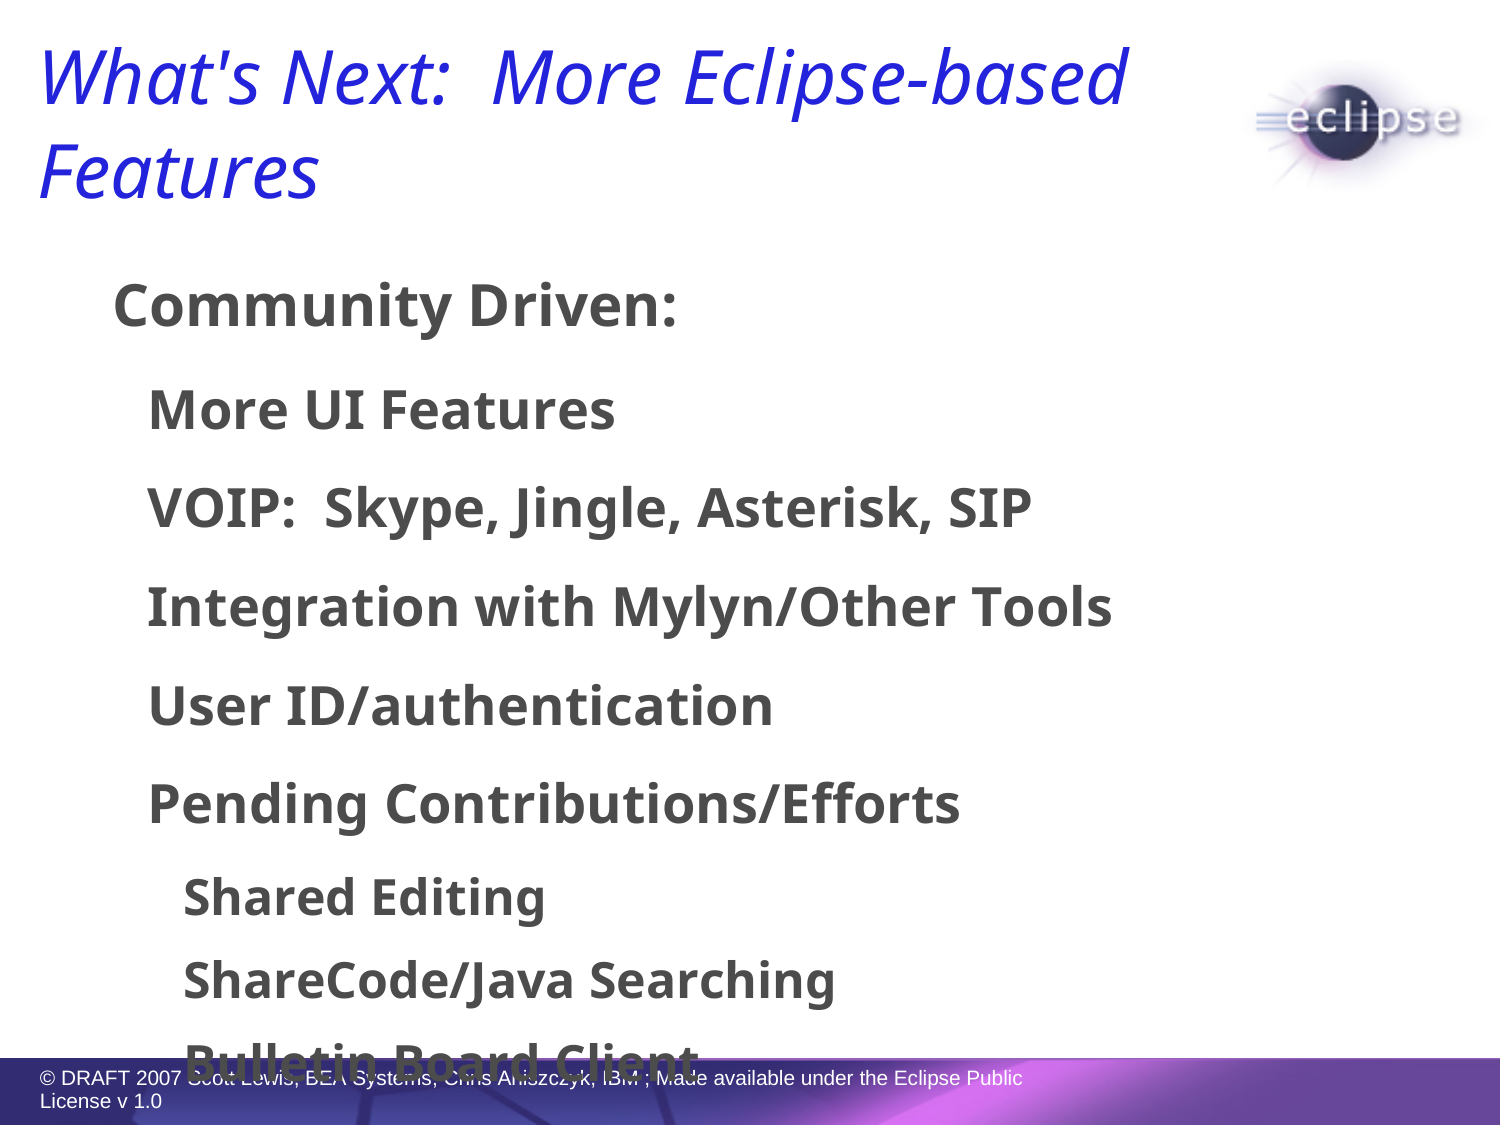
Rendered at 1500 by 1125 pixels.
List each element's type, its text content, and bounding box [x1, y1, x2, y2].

title What's Next: More Eclipse-based Features [37, 36, 1234, 211]
list Community Driven: More UI Features VOIP: Skype, Jingle, Asterisk, SIP Integration with Mylyn/Other Tools User ID/authentication Pending Contributions/Efforts Shared Editing ShareCode/Java Searching Bulletin Board Client [112, 262, 1389, 1088]
picture [1234, 60, 1500, 191]
picture [0, 1058, 1500, 1125]
